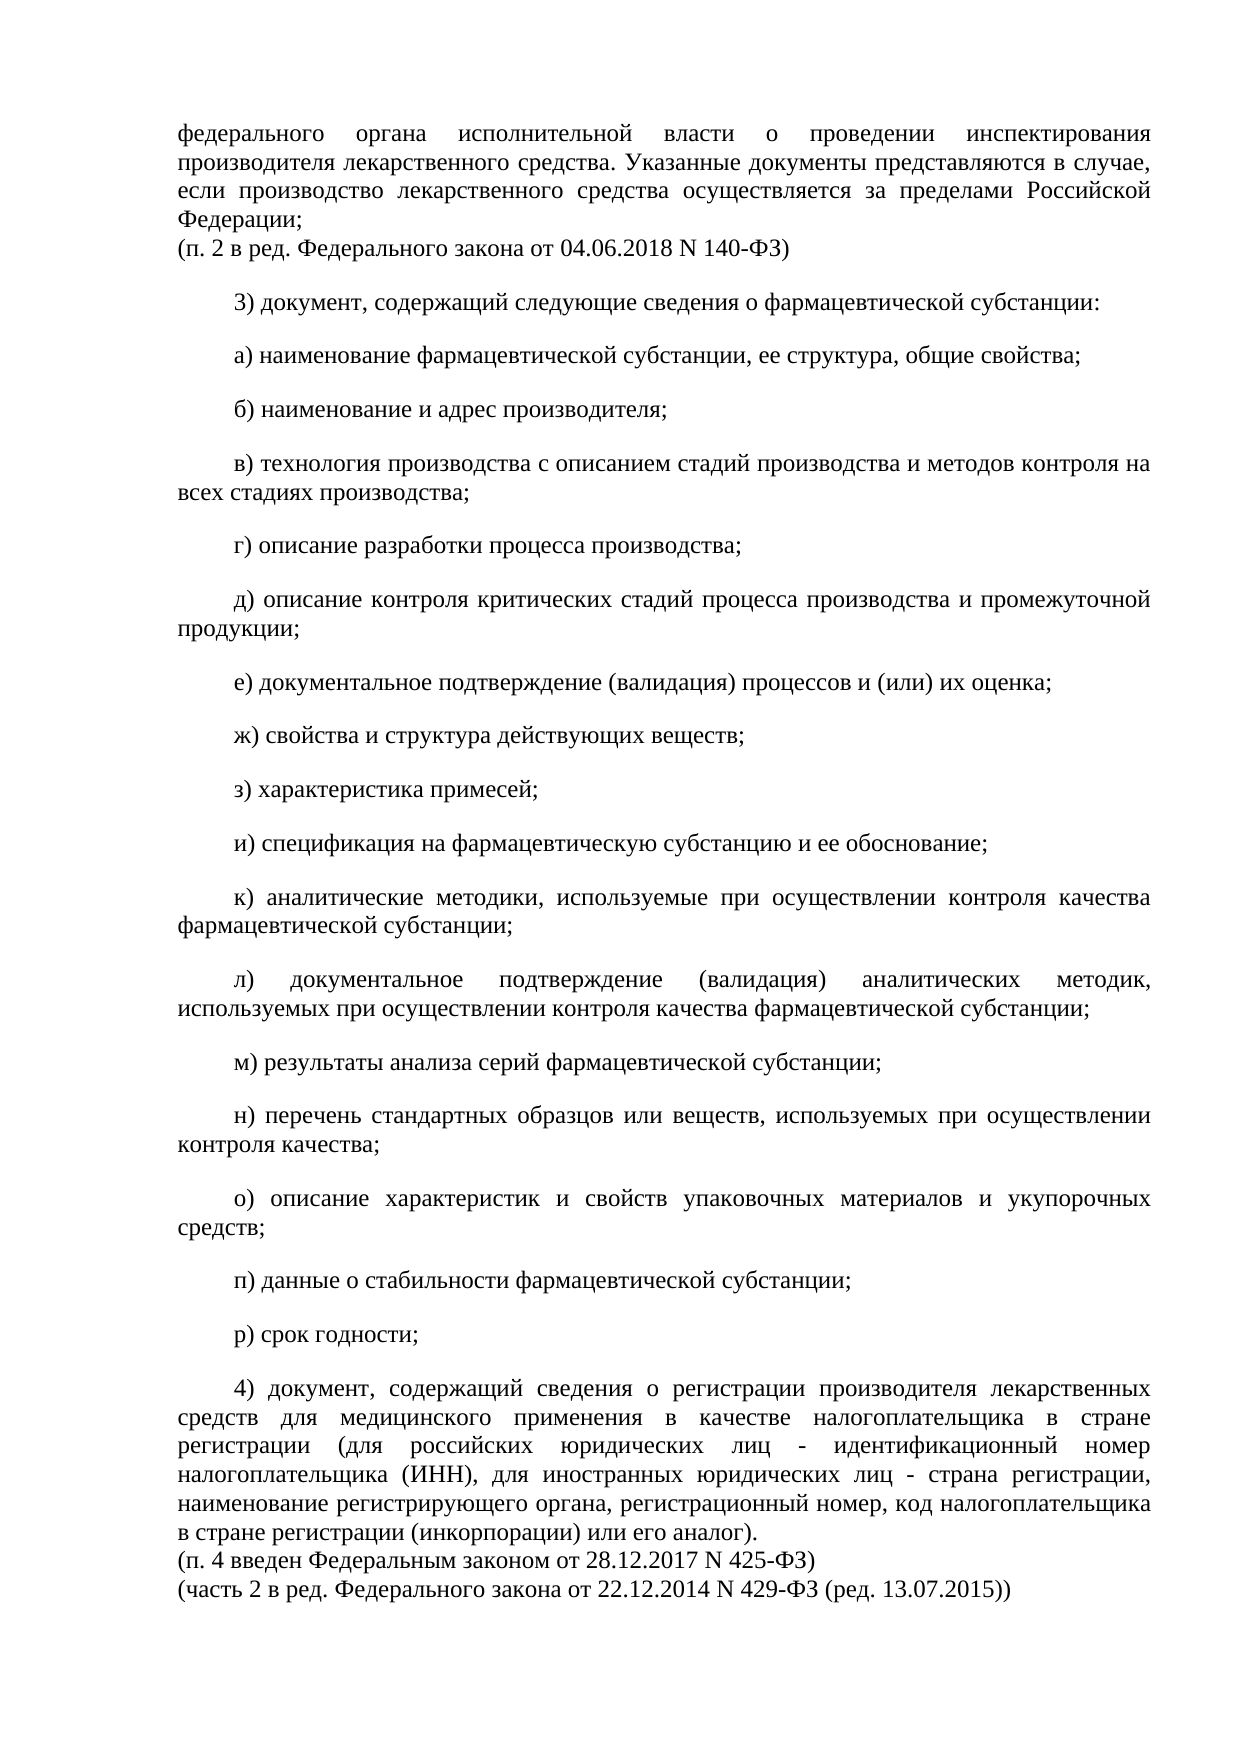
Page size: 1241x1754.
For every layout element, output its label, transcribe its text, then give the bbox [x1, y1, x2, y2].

text б) наименование и адрес производителя; [177, 394, 1152, 423]
text ж) свойства и структура действующих веществ; [177, 721, 1152, 749]
text к) аналитические методики, используемые при осуществлении контроля качества фармацевтической субстанции; [177, 882, 1152, 939]
text о) описание характеристик и свойств упаковочных материалов и укупорочных средств; [177, 1183, 1152, 1241]
text л) документальное подтверждение (валидация) аналитических методик, используемых при осуществлении контроля качества фармацевтической субстанции; [177, 964, 1152, 1022]
text г) описание разработки процесса производства; [177, 531, 1152, 559]
text е) документальное подтверждение (валидация) процессов и (или) их оценка; [177, 667, 1152, 696]
text р) срок годности; [177, 1319, 1152, 1348]
text (часть 2 в ред. Федерального закона от 22.12.2014 N 429-ФЗ (ред. 13.07.2015)) [177, 1574, 1152, 1603]
text п) данные о стабильности фармацевтической субстанции; [177, 1266, 1152, 1294]
text н) перечень стандартных образцов или веществ, используемых при осуществлении контроля качества; [177, 1101, 1152, 1158]
text (п. 2 в ред. Федерального закона от 04.06.2018 N 140-ФЗ) [177, 233, 1152, 262]
text и) спецификация на фармацевтическую субстанцию и ее обоснование; [177, 828, 1152, 857]
text (п. 4 введен Федеральным законом от 28.12.2017 N 425-ФЗ) [177, 1546, 1152, 1574]
text федерального органа исполнительной власти о проведении инспектирования производителя лекарственного средства. Указанные документы представляются в случае, если производство лекарственного средства осуществляется за пределами Российской Федерации; [177, 118, 1152, 233]
text м) результаты анализа серий фармацевтической субстанции; [177, 1047, 1152, 1076]
text а) наименование фармацевтической субстанции, ее структура, общие свойства; [177, 341, 1152, 369]
text д) описание контроля критических стадий процесса производства и промежуточной продукции; [177, 584, 1152, 642]
text 3) документ, содержащий следующие сведения о фармацевтической субстанции: [177, 287, 1152, 316]
text з) характеристика примесей; [177, 774, 1152, 803]
text 4) документ, содержащий сведения о регистрации производителя лекарственных средств для медицинского применения в качестве налогоплательщика в стране регистрации (для российских юридических лиц - идентификационный номер налогоплательщика (ИНН), для иностранных юридических лиц - страна регистрации, наименование регистрирующего органа, регистрационный номер, код налогоплательщика в стране регистрации (инкорпорации) или его аналог). [177, 1373, 1152, 1546]
text в) технология производства с описанием стадий производства и методов контроля на всех стадиях производства; [177, 448, 1152, 506]
